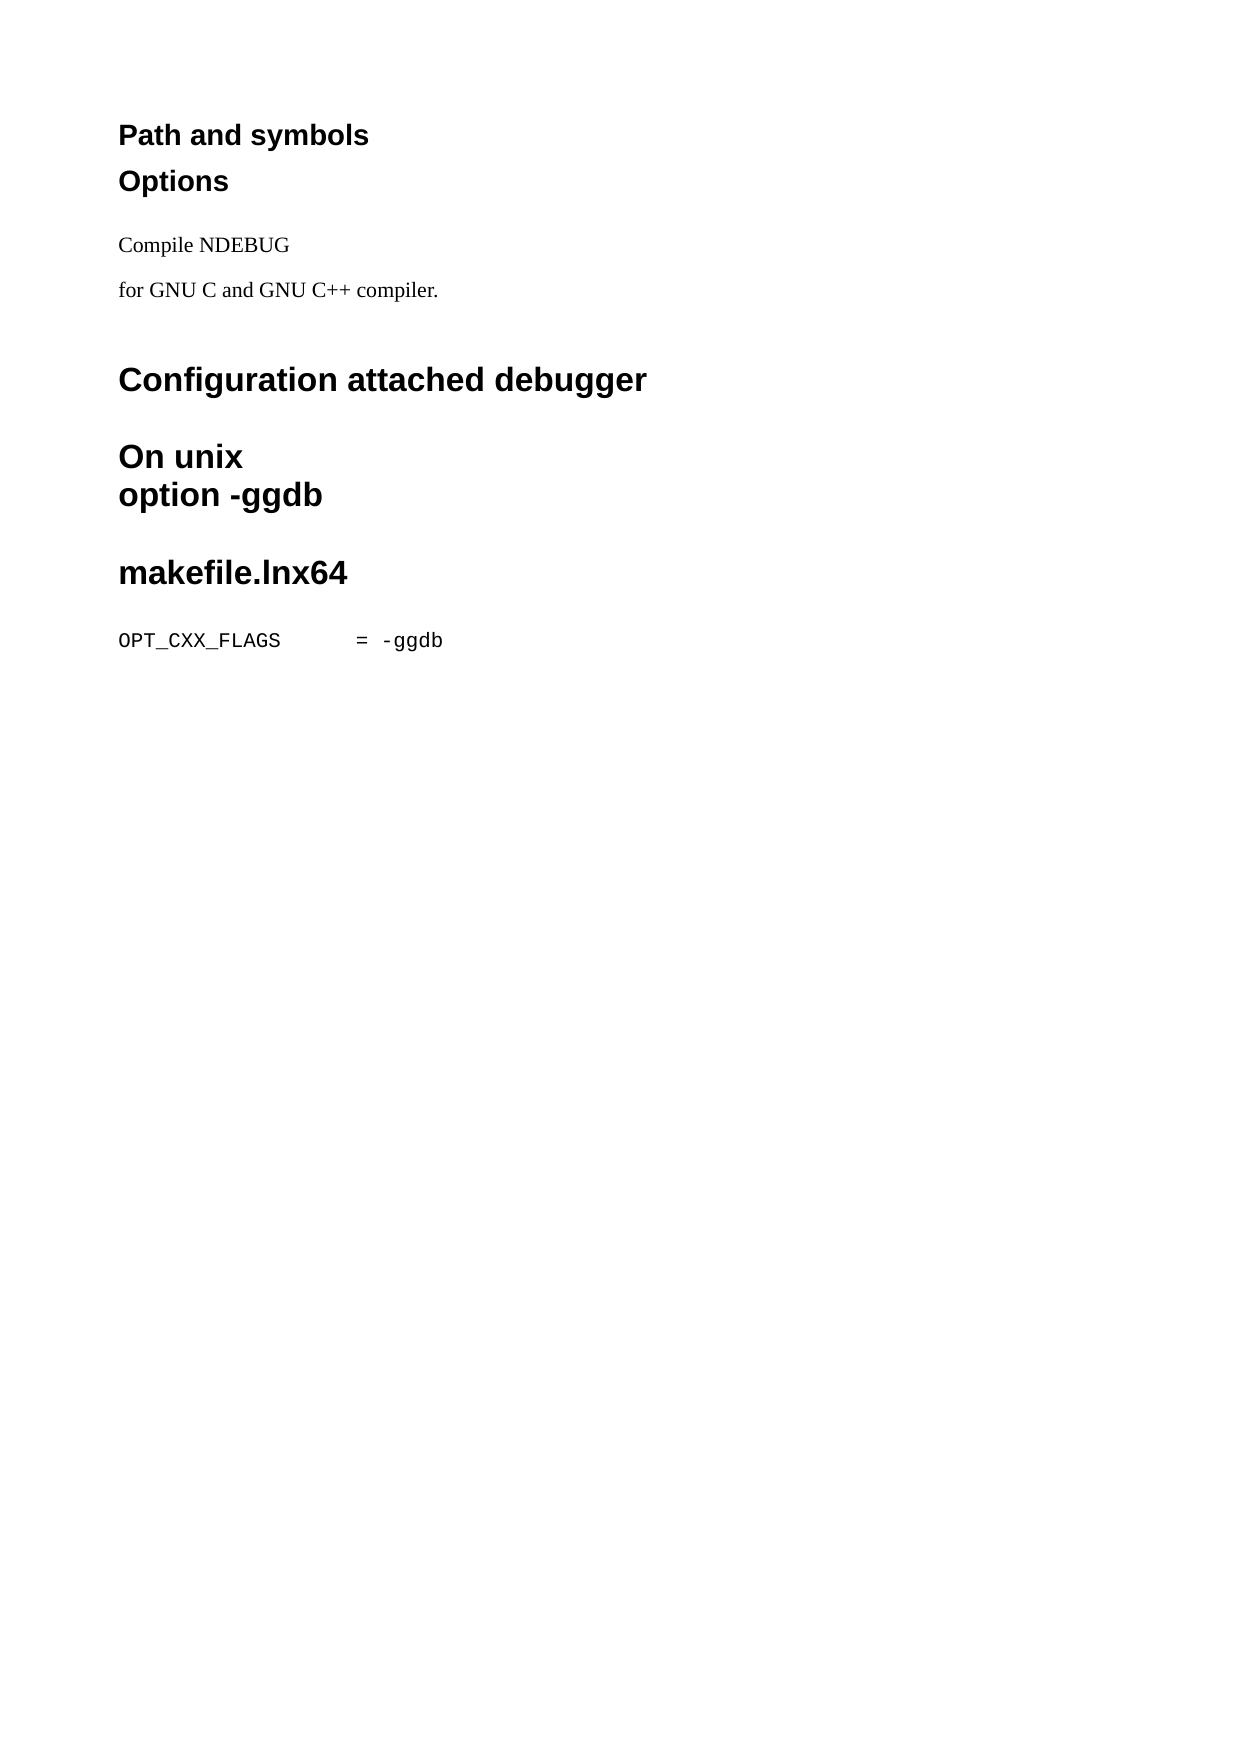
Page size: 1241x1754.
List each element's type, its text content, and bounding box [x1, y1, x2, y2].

subtitle Path and symbols [118, 118, 1122, 152]
text OPT_CXX_FLAGS = -ggdb [118, 630, 1122, 653]
text option -ggdb [118, 475, 1122, 514]
text On unix [118, 437, 1122, 475]
text Compile NDEBUG [118, 232, 1122, 257]
text makefile.lnx64 [118, 553, 1122, 591]
text Configuration attached debugger [118, 359, 1122, 398]
text Options [118, 164, 1122, 232]
text for GNU C and GNU C++ compiler. [118, 277, 1122, 331]
